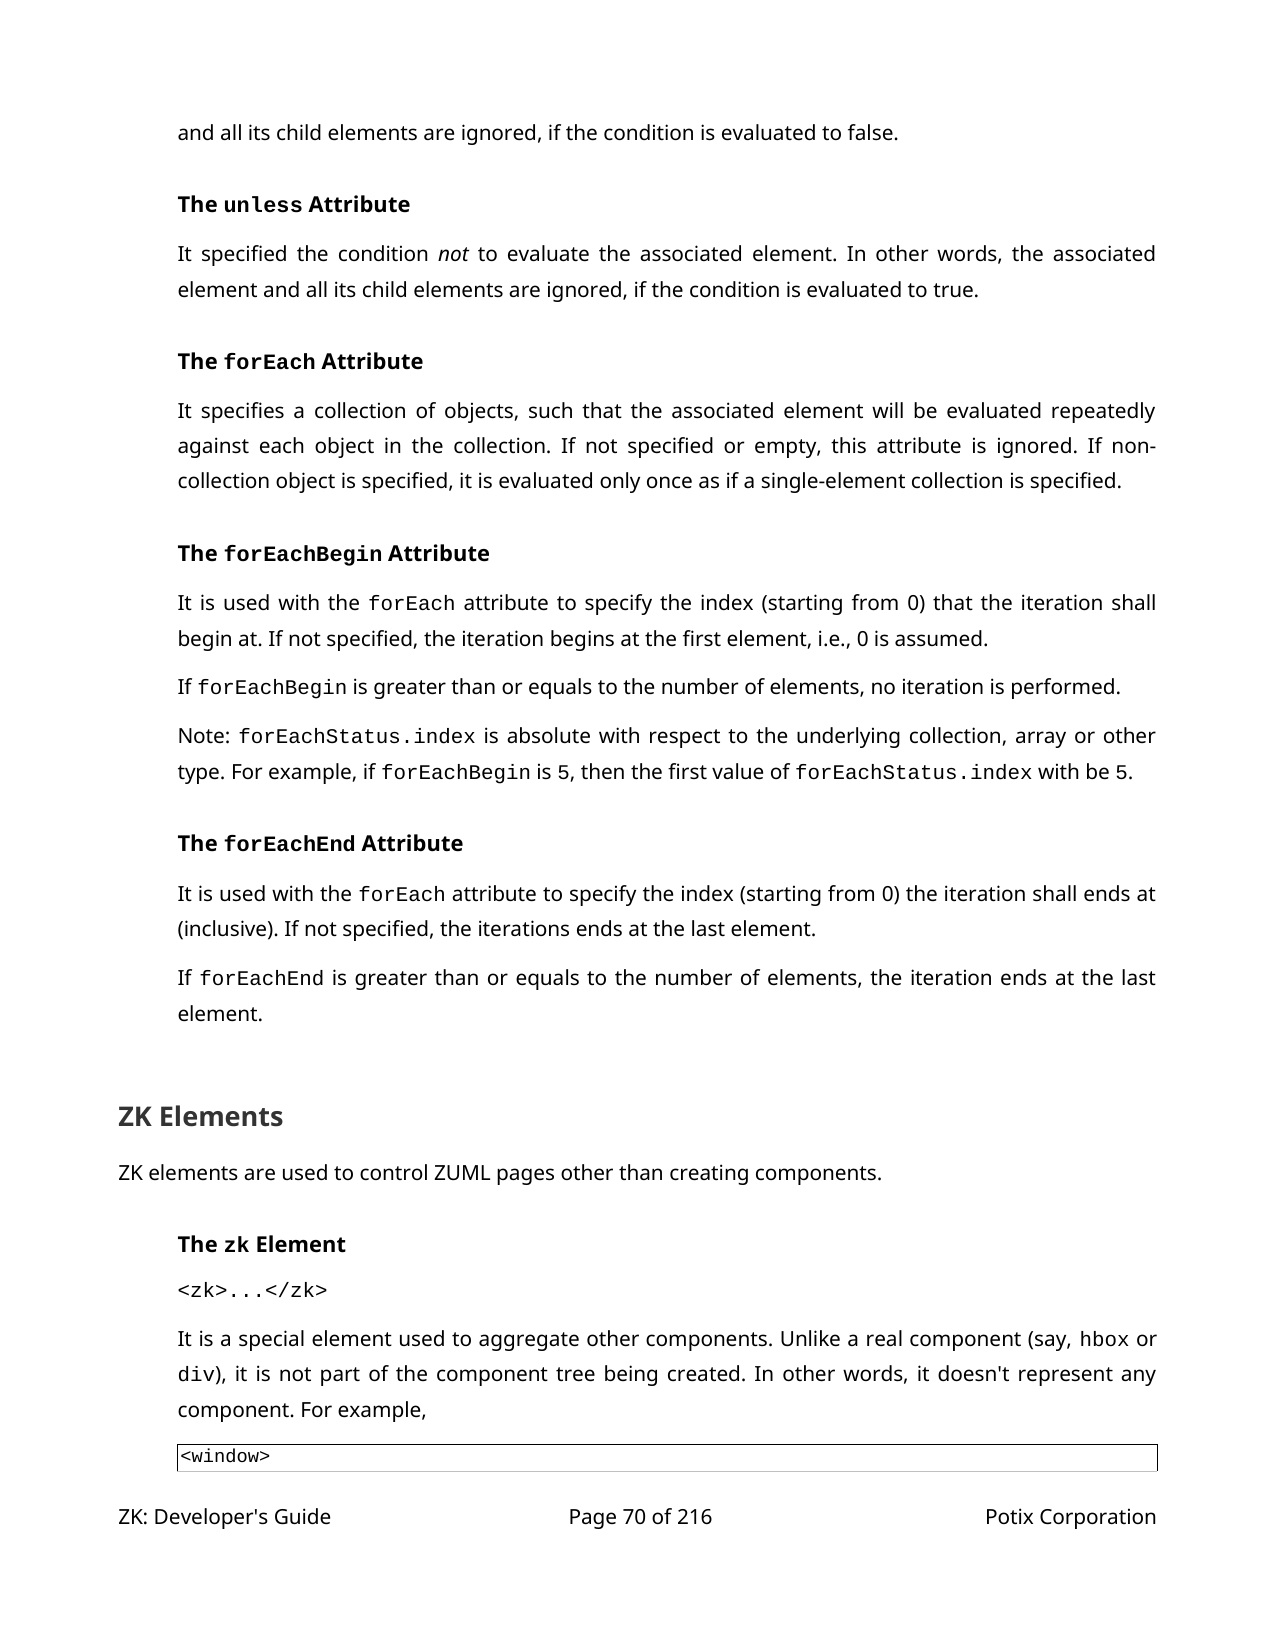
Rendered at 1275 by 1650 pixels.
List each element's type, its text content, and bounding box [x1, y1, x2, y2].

text If forEachEnd is greater than or equals to the number of elements, the iteration ends at the last element. [177, 963, 1157, 1027]
subtitle The zk Element [177, 1229, 1157, 1259]
subtitle The forEachBegin Attribute [177, 537, 1157, 567]
subtitle The forEach Attribute [177, 346, 1157, 376]
text It is used with the forEach attribute to specify the index (starting from 0) that the iteration shall begin at. If not specified, the iteration begins at the first element, i.e., 0 is assumed. [177, 588, 1157, 652]
text Note: forEachStatus.index is absolute with respect to the underlying collection, array or other type. For example, if forEachBegin is 5, then the first value of forEachStatus.index with be 5. [177, 722, 1157, 786]
text If forEachBegin is greater than or equals to the number of elements, no iteration is performed. [177, 672, 1157, 701]
subtitle ZK Elements [118, 1098, 1157, 1135]
subtitle The forEachEnd Attribute [177, 828, 1157, 858]
text <zk>...</zk> [177, 1280, 1157, 1303]
text It is used with the forEach attribute to specify the index (starting from 0) the iteration shall ends at (inclusive). If not specified, the iterations ends at the last element. [177, 879, 1157, 943]
text It specifies a collection of objects, such that the associated element will be evaluated repeatedly against each object in the collection. If not specified or empty, this attribute is ignored. If non-collection object is specified, it is evaluated only once as if a single-element collection is specified. [177, 396, 1157, 495]
text <window> [178, 1445, 1157, 1471]
subtitle The unless Attribute [177, 189, 1157, 219]
text and all its child elements are ignored, if the condition is evaluated to false. [177, 118, 1157, 146]
text It specified the condition not to evaluate the associated element. In other words, the associated element and all its child elements are ignored, if the condition is evaluated to true. [177, 239, 1157, 303]
text It is a special element used to aggregate other components. Unlike a real component (say, hbox or div), it is not part of the component tree being created. In other words, it doesn't represent any component. For example, [177, 1324, 1157, 1423]
text ZK elements are used to control ZUML pages other than creating components. [118, 1158, 1157, 1187]
